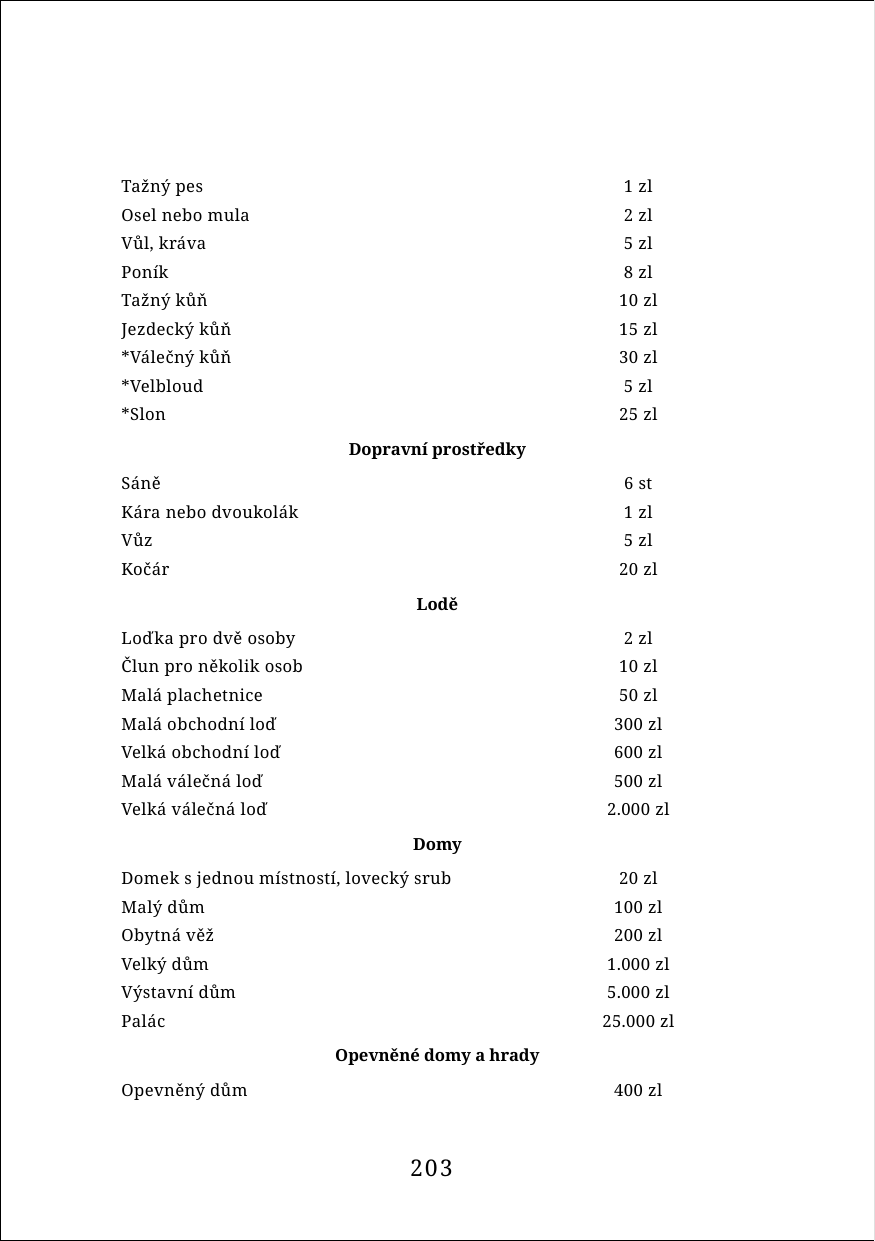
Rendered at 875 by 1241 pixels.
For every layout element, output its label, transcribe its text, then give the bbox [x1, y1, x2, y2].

table_cell 5 zl [520, 229, 756, 257]
table_cell Poník [118, 258, 520, 286]
table_cell 5.000 zl [520, 978, 756, 1007]
table_cell Dopravní prostředky [118, 429, 756, 469]
table_cell 5 zl [520, 372, 756, 400]
table_cell Loďka pro dvě osoby [118, 624, 520, 652]
table_cell 2 zl [520, 200, 756, 229]
table_cell 6 st [520, 469, 756, 498]
table_cell 300 zl [520, 709, 756, 738]
table_cell 15 zl [520, 315, 756, 343]
table_cell Sáně [118, 469, 520, 498]
table_cell Tažný kůň [118, 286, 520, 314]
table_cell 8 zl [520, 258, 756, 286]
table_cell 25 zl [520, 400, 756, 429]
table_cell Člun pro několik osob [118, 652, 520, 681]
table_cell 5 zl [520, 526, 756, 555]
table_cell Velká obchodní loď [118, 738, 520, 766]
table_cell 1.000 zl [520, 950, 756, 978]
table_cell Domek s jednou místností, lovecký srub [118, 864, 520, 892]
table_cell Vůl, kráva [118, 229, 520, 257]
table_cell Kára nebo dvoukolák [118, 498, 520, 526]
table_cell Vůz [118, 526, 520, 555]
table_cell 600 zl [520, 738, 756, 766]
table_cell Velký dům [118, 950, 520, 978]
table_cell Tažný pes [118, 172, 520, 200]
table_cell 400 zl [520, 1076, 756, 1104]
table_cell 10 zl [520, 652, 756, 681]
table_cell 20 zl [520, 555, 756, 583]
table_cell *Velbloud [118, 372, 520, 400]
table_cell Malá válečná loď [118, 766, 520, 795]
table_cell 20 zl [520, 864, 756, 892]
table_cell 30 zl [520, 343, 756, 372]
table_cell 500 zl [520, 766, 756, 795]
table_cell 200 zl [520, 921, 756, 949]
table_cell Jezdecký kůň [118, 315, 520, 343]
table_cell Osel nebo mula [118, 200, 520, 229]
table_cell Malý dům [118, 893, 520, 921]
table_cell 25.000 zl [520, 1007, 756, 1035]
table_cell *Slon [118, 400, 520, 429]
table_cell Domy [118, 824, 756, 864]
table_cell 2 zl [520, 624, 756, 652]
table_cell Malá obchodní loď [118, 709, 520, 738]
table_cell Obytná věž [118, 921, 520, 949]
table_cell *Válečný kůň [118, 343, 520, 372]
table_cell Opevněný dům [118, 1076, 520, 1104]
table_cell 100 zl [520, 893, 756, 921]
table_cell 2.000 zl [520, 795, 756, 823]
table_cell Kočár [118, 555, 520, 583]
table_cell 1 zl [520, 498, 756, 526]
table_cell 10 zl [520, 286, 756, 314]
table_cell Palác [118, 1007, 520, 1035]
table_cell 1 zl [520, 172, 756, 200]
table_cell Opevněné domy a hrady [118, 1035, 756, 1076]
table_cell Výstavní dům [118, 978, 520, 1007]
table_cell Velká válečná loď [118, 795, 520, 823]
table_cell 50 zl [520, 681, 756, 709]
table_cell Lodě [118, 583, 756, 624]
table_cell Malá plachetnice [118, 681, 520, 709]
